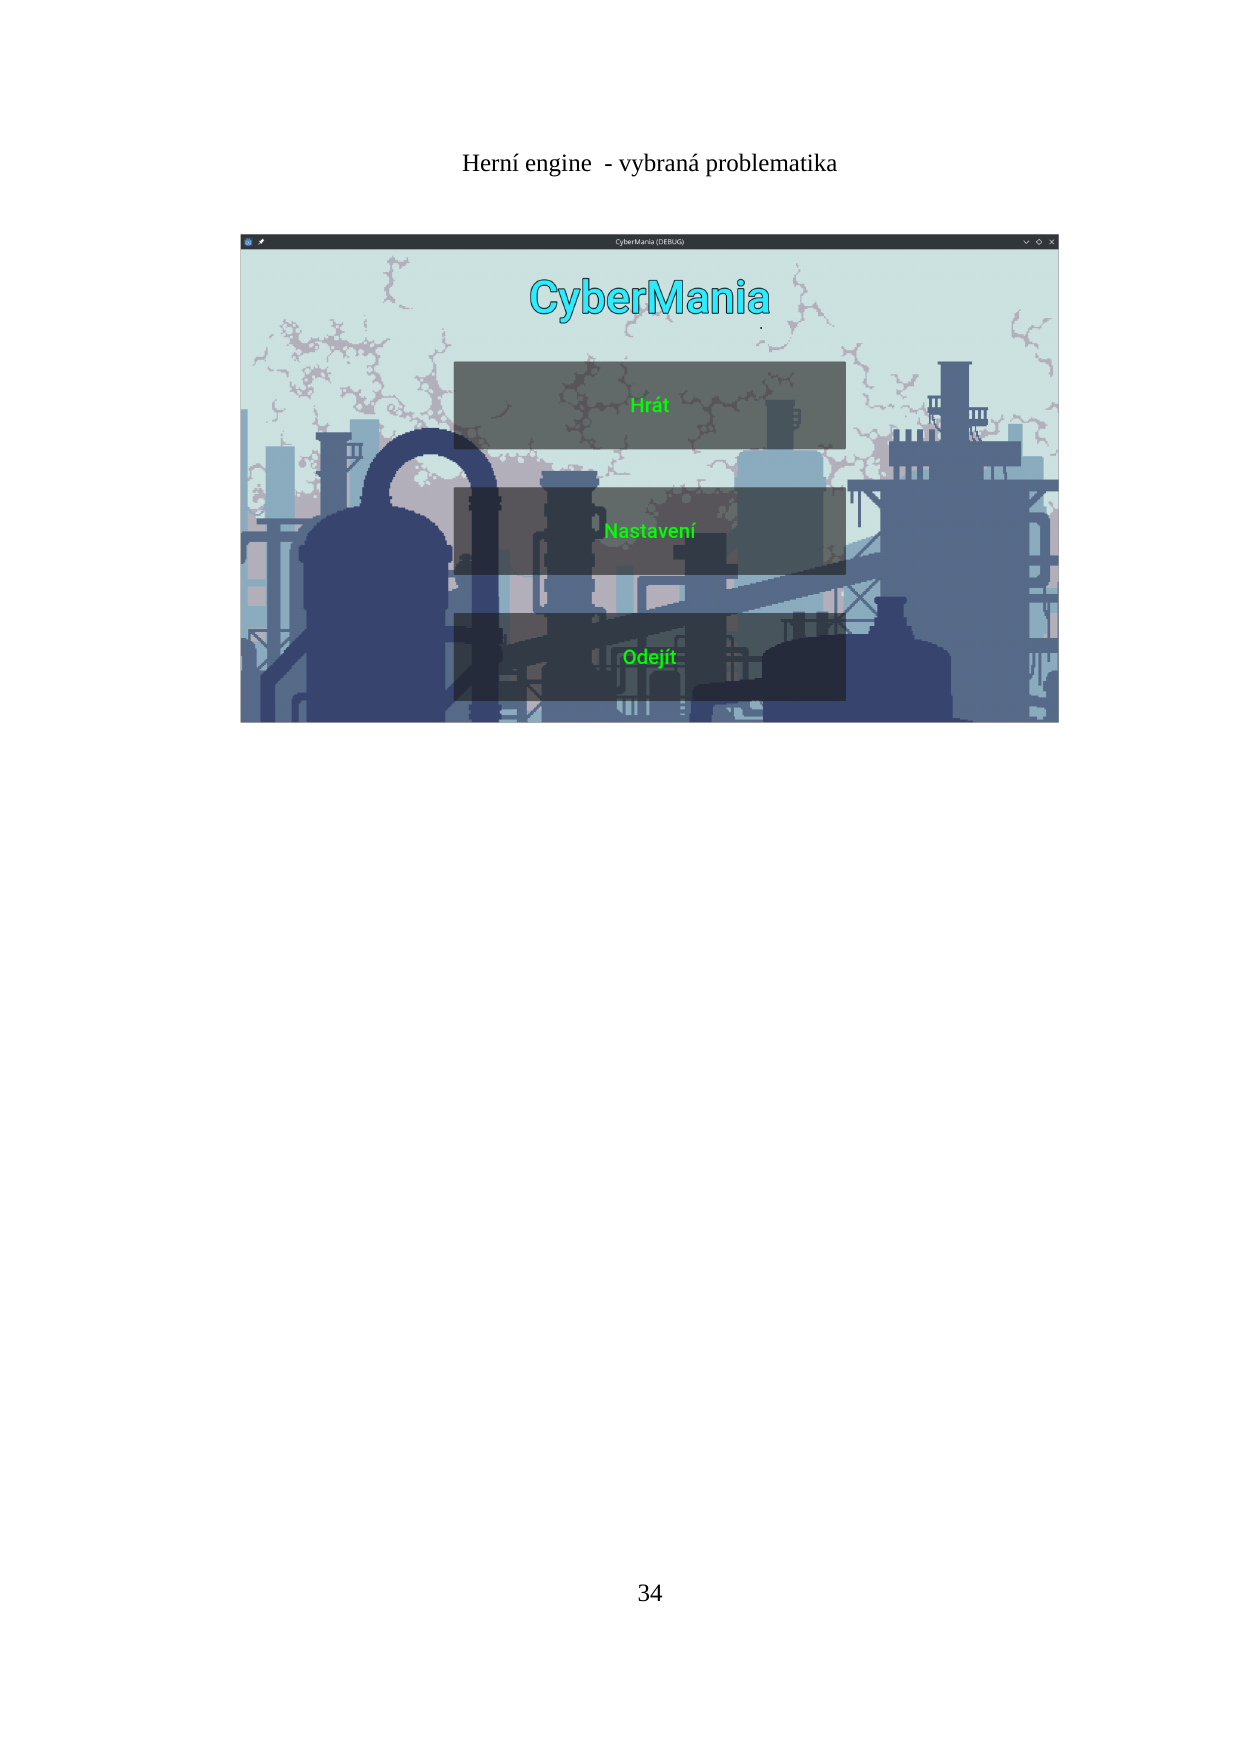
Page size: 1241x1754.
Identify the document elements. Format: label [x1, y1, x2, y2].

picture [206, 206, 1093, 778]
